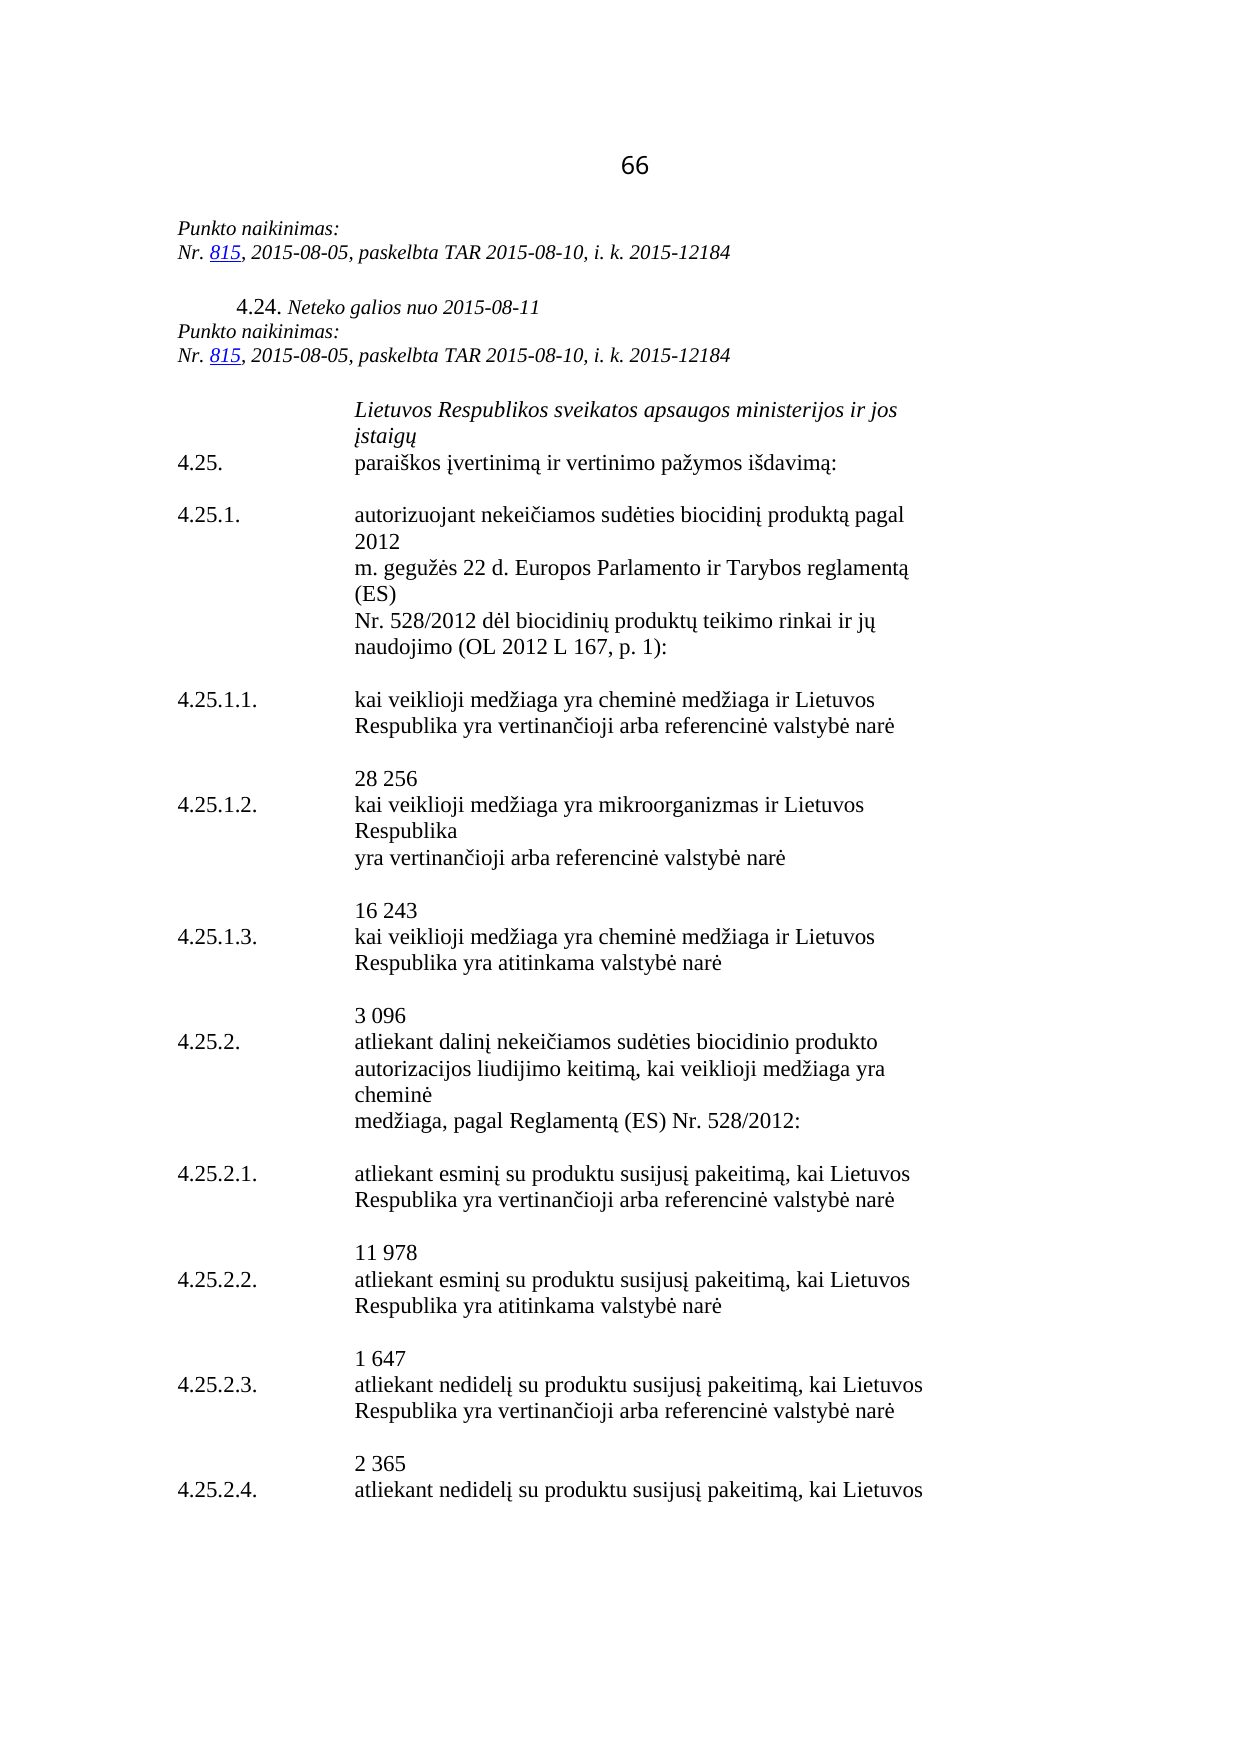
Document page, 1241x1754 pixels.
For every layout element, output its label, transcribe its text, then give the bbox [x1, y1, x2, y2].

text yra vertinančioji arba referencinė valstybė narė 16 243 [354, 844, 945, 923]
text 4.24. Neteko galios nuo 2015-08-11 [177, 293, 1093, 319]
text medžiaga, pagal Reglamentą (ES) Nr. 528/2012: [354, 1107, 945, 1160]
text Respublika yra vertinančioji arba referencinė valstybė narė 28 256 [354, 712, 945, 791]
text 4.25.1. autorizuojant nekeičiamos sudėties biocidinį produktą pagal 2012 [177, 501, 945, 554]
text Nr. 815, 2015-08-05, paskelbta TAR 2015-08-10, i. k. 2015-12184 [177, 240, 1093, 264]
text 4.25.1.1. kai veiklioji medžiaga yra cheminė medžiaga ir Lietuvos [177, 686, 945, 712]
text autorizacijos liudijimo keitimą, kai veiklioji medžiaga yra cheminė [354, 1055, 945, 1107]
text Respublika yra atitinkama valstybė narė 1 647 [354, 1292, 945, 1371]
text 4.25.2.1. atliekant esminį su produktu susijusį pakeitimą, kai Lietuvos [177, 1160, 945, 1187]
text 4.25.1.3. kai veiklioji medžiaga yra cheminė medžiaga ir Lietuvos [177, 923, 945, 949]
text Respublika yra atitinkama valstybė narė 3 096 [354, 949, 945, 1028]
text Punkto naikinimas: [177, 216, 1093, 240]
text 4.25.2.4. atliekant nedidelį su produktu susijusį pakeitimą, kai Lietuvos [177, 1476, 945, 1503]
text 4.25.2.2. atliekant esminį su produktu susijusį pakeitimą, kai Lietuvos [177, 1266, 945, 1292]
text 4.25.1.2. kai veiklioji medžiaga yra mikroorganizmas ir Lietuvos Respublika [177, 791, 945, 844]
text 4.25.2.3. atliekant nedidelį su produktu susijusį pakeitimą, kai Lietuvos [177, 1371, 945, 1397]
text naudojimo (OL 2012 L 167, p. 1): [354, 633, 945, 686]
text Punkto naikinimas: [177, 319, 1093, 343]
text Nr. 528/2012 dėl biocidinių produktų teikimo rinkai ir jų [354, 607, 945, 633]
text Respublika yra vertinančioji arba referencinė valstybė narė 11 978 [354, 1187, 945, 1266]
text m. gegužės 22 d. Europos Parlamento ir Tarybos reglamentą (ES) [354, 554, 945, 607]
text 4.25.2. atliekant dalinį nekeičiamos sudėties biocidinio produkto [177, 1028, 945, 1055]
text Nr. 815, 2015-08-05, paskelbta TAR 2015-08-10, i. k. 2015-12184 [177, 343, 1093, 367]
text Respublika yra vertinančioji arba referencinė valstybė narė 2 365 [354, 1397, 945, 1476]
text 4.25. paraiškos įvertinimą ir vertinimo pažymos išdavimą: [177, 449, 945, 501]
text Lietuvos Respublikos sveikatos apsaugos ministerijos ir jos įstaigų [354, 396, 945, 449]
